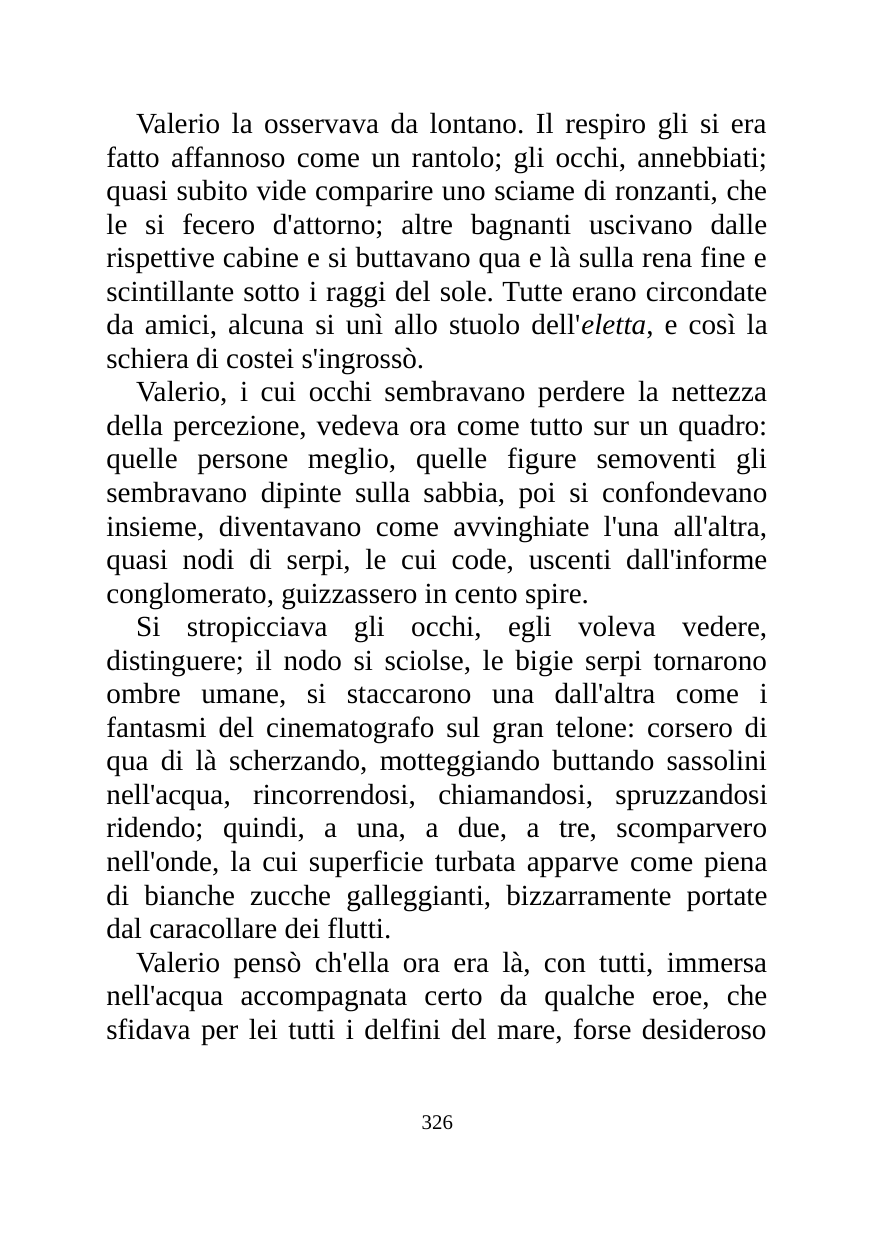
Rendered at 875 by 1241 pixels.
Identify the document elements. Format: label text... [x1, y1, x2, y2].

text Valerio la osservava da lontano. Il respiro gli si era fatto affannoso come un rantolo; gli occhi, annebbiati; quasi subito vide comparire uno sciame di ronzanti, che le si fecero d'attorno; altre bagnanti uscivano dalle rispettive cabine e si buttavano qua e là sulla rena fine e scintillante sotto i raggi del sole. Tutte erano circondate da amici, alcuna si unì allo stuolo dell'eletta, e così la schiera di costei s'ingrossò. [106, 106, 768, 374]
text Valerio, i cui occhi sembravano perdere la nettezza della percezione, vedeva ora come tutto sur un quadro: quelle persone meglio, quelle figure semoventi gli sembravano dipinte sulla sabbia, poi si confondevano insieme, diventavano come avvinghiate l'una all'altra, quasi nodi di serpi, le cui code, uscenti dall'informe conglomerato, guizzassero in cento spire. [106, 374, 768, 609]
text Si stropicciava gli occhi, egli voleva vedere, distinguere; il nodo si sciolse, le bigie serpi tornarono ombre umane, si staccarono una dall'altra come i fantasmi del cinematografo sul gran telone: corsero di qua di là scherzando, motteggiando buttando sassolini nell'acqua, rincorrendosi, chiamandosi, spruzzandosi ridendo; quindi, a una, a due, a tre, scomparvero nell'onde, la cui superficie turbata apparve come piena di bianche zucche galleggianti, bizzarramente portate dal caracollare dei flutti. [106, 609, 768, 945]
text Valerio pensò ch'ella ora era là, con tutti, immersa nell'acqua accompagnata certo da qualche eroe, che sfidava per lei tutti i delfini del mare, forse desideroso [106, 945, 768, 1045]
